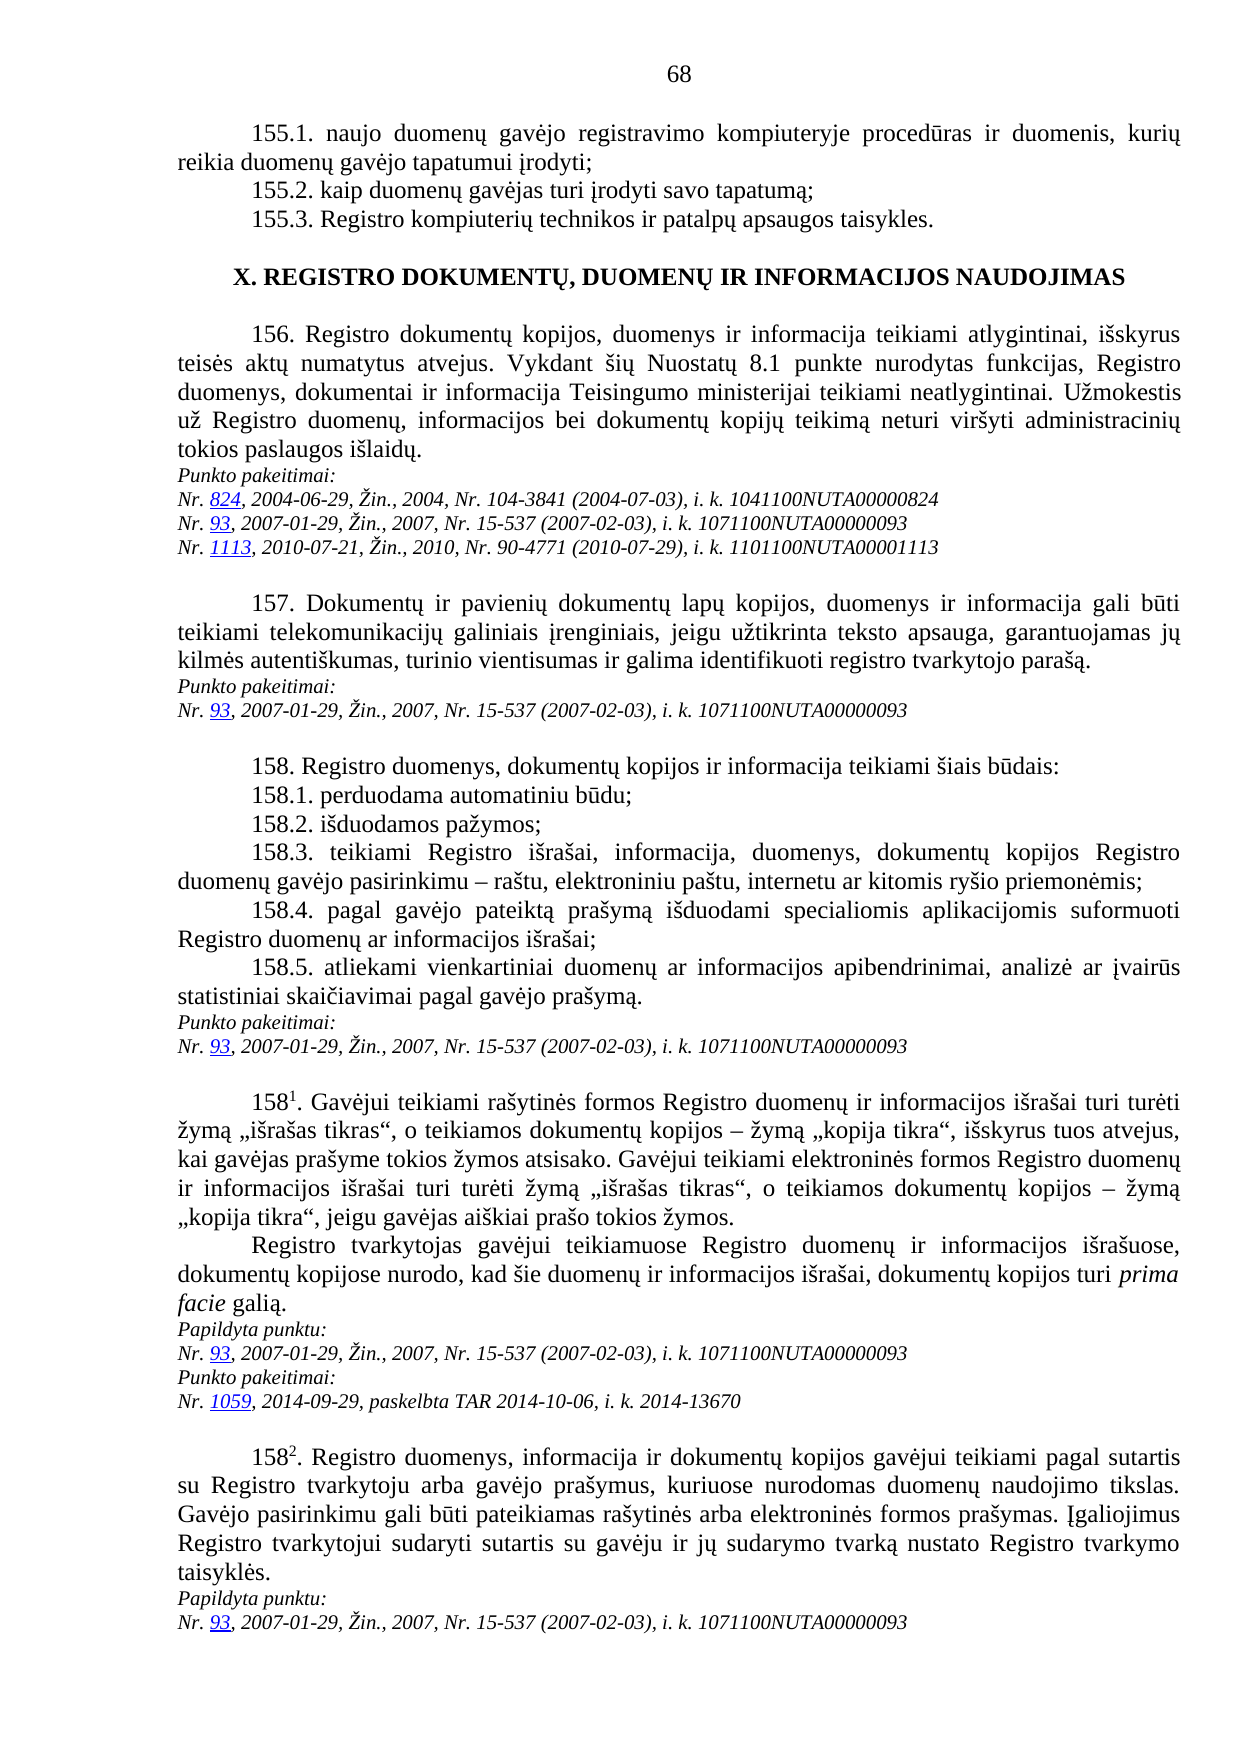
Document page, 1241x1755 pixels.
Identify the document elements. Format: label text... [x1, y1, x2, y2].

text 1582. Registro duomenys, informacija ir dokumentų kopijos gavėjui teikiami pagal sutartis su Registro tvarkytoju arba gavėjo prašymus, kuriuose nurodomas duomenų naudojimo tikslas. Gavėjo pasirinkimu gali būti pateikiamas rašytinės arba elektroninės formos prašymas. Įgaliojimus Registro tvarkytojui sudaryti sutartis su gavėju ir jų sudarymo tvarką nustato Registro tvarkymo taisyklės. [177, 1442, 1181, 1586]
text 155.1. naujo duomenų gavėjo registravimo kompiuteryje procedūras ir duomenis, kurių reikia duomenų gavėjo tapatumui įrodyti; [177, 118, 1181, 176]
text Nr. 93, 2007-01-29, Žin., 2007, Nr. 15-537 (2007-02-03), i. k. 1071100NUTA00000093 [177, 698, 1181, 722]
text Papildyta punktu: [177, 1317, 1181, 1341]
text 158.5. atliekami vienkartiniai duomenų ar informacijos apibendrinimai, analizė ar įvairūs statistiniai skaičiavimai pagal gavėjo prašymą. [177, 952, 1181, 1010]
text 157. Dokumentų ir pavienių dokumentų lapų kopijos, duomenys ir informacija gali būti teikiami telekomunikacijų galiniais įrenginiais, jeigu užtikrinta teksto apsauga, garantuojamas jų kilmės autentiškumas, turinio vientisumas ir galima identifikuoti registro tvarkytojo parašą. [177, 588, 1181, 674]
text 158.3. teikiami Registro išrašai, informacija, duomenys, dokumentų kopijos Registro duomenų gavėjo pasirinkimu – raštu, elektroniniu paštu, internetu ar kitomis ryšio priemonėmis; [177, 837, 1181, 895]
text 155.2. kaip duomenų gavėjas turi įrodyti savo tapatumą; [177, 176, 1181, 204]
text Nr. 93, 2007-01-29, Žin., 2007, Nr. 15-537 (2007-02-03), i. k. 1071100NUTA00000093 [177, 1341, 1181, 1365]
text Punkto pakeitimai: [177, 463, 1181, 487]
text 158.1. perduodama automatiniu būdu; [177, 780, 1181, 809]
text Nr. 824, 2004-06-29, Žin., 2004, Nr. 104-3841 (2004-07-03), i. k. 1041100NUTA00000824 [177, 487, 1181, 511]
text Nr. 93, 2007-01-29, Žin., 2007, Nr. 15-537 (2007-02-03), i. k. 1071100NUTA00000093 [177, 1034, 1181, 1058]
text Nr. 1113, 2010-07-21, Žin., 2010, Nr. 90-4771 (2010-07-29), i. k. 1101100NUTA00001113 [177, 535, 1181, 559]
text 158.2. išduodamos pažymos; [177, 809, 1181, 837]
text 1581. Gavėjui teikiami rašytinės formos Registro duomenų ir informacijos išrašai turi turėti žymą „išrašas tikras“, o teikiamos dokumentų kopijos – žymą „kopija tikra“, išskyrus tuos atvejus, kai gavėjas prašyme tokios žymos atsisako. Gavėjui teikiami elektroninės formos Registro duomenų ir informacijos išrašai turi turėti žymą „išrašas tikras“, o teikiamos dokumentų kopijos – žymą „kopija tikra“, jeigu gavėjas aiškiai prašo tokios žymos. [177, 1087, 1181, 1231]
text Punkto pakeitimai: [177, 1365, 1181, 1389]
text Nr. 1059, 2014-09-29, paskelbta TAR 2014-10-06, i. k. 2014-13670 [177, 1389, 1181, 1413]
text Papildyta punktu: [177, 1586, 1181, 1610]
text Registro tvarkytojas gavėjui teikiamuose Registro duomenų ir informacijos išrašuose, dokumentų kopijose nurodo, kad šie duomenų ir informacijos išrašai, dokumentų kopijos turi prima facie galią. [177, 1231, 1181, 1317]
text Nr. 93, 2007-01-29, Žin., 2007, Nr. 15-537 (2007-02-03), i. k. 1071100NUTA00000093 [177, 511, 1181, 535]
text Nr. 93, 2007-01-29, Žin., 2007, Nr. 15-537 (2007-02-03), i. k. 1071100NUTA00000093 [177, 1610, 1181, 1634]
text Punkto pakeitimai: [177, 1010, 1181, 1034]
text 155.3. Registro kompiuterių technikos ir patalpų apsaugos taisykles. [177, 204, 1181, 233]
text 158.4. pagal gavėjo pateiktą prašymą išduodami specialiomis aplikacijomis suformuoti Registro duomenų ar informacijos išrašai; [177, 895, 1181, 952]
text 156. Registro dokumentų kopijos, duomenys ir informacija teikiami atlygintinai, išskyrus teisės aktų numatytus atvejus. Vykdant šių Nuostatų 8.1 punkte nurodytas funkcijas, Registro duomenys, dokumentai ir informacija Teisingumo ministerijai teikiami neatlygintinai. Užmokestis už Registro duomenų, informacijos bei dokumentų kopijų teikimą neturi viršyti administracinių tokios paslaugos išlaidų. [177, 319, 1181, 463]
text X. REGISTRO DOKUMENTŲ, DUOMENŲ IR INFORMACIJOS NAUDOJIMAS [177, 262, 1181, 291]
text 158. Registro duomenys, dokumentų kopijos ir informacija teikiami šiais būdais: [177, 751, 1181, 780]
text Punkto pakeitimai: [177, 674, 1181, 698]
